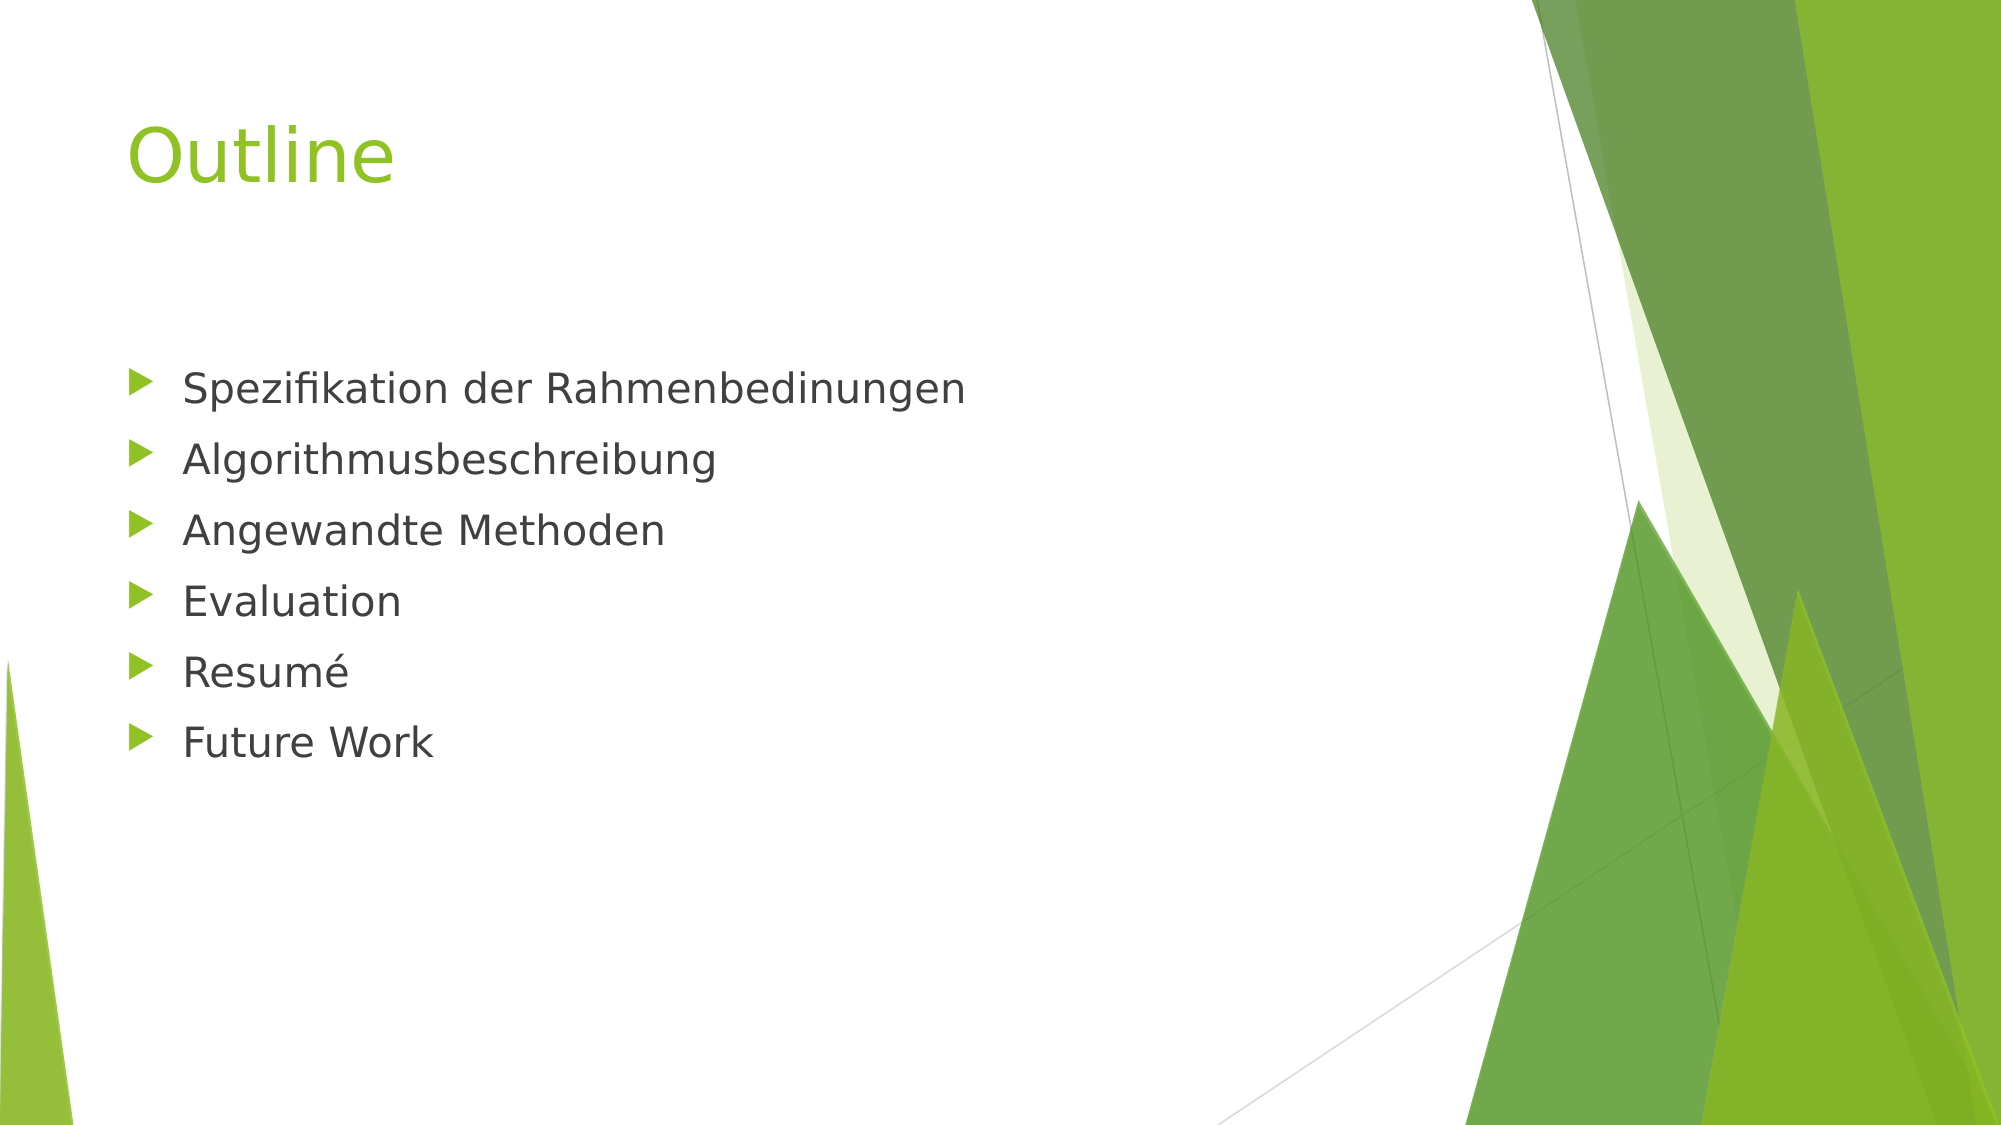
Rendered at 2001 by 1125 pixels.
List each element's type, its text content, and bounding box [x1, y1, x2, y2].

list Spezifikation der Rahmenbedinungen Algorithmusbeschreibung Angewandte Methoden Evaluation Resumé Future Work [111, 354, 1522, 992]
title Outline [111, 99, 1522, 317]
